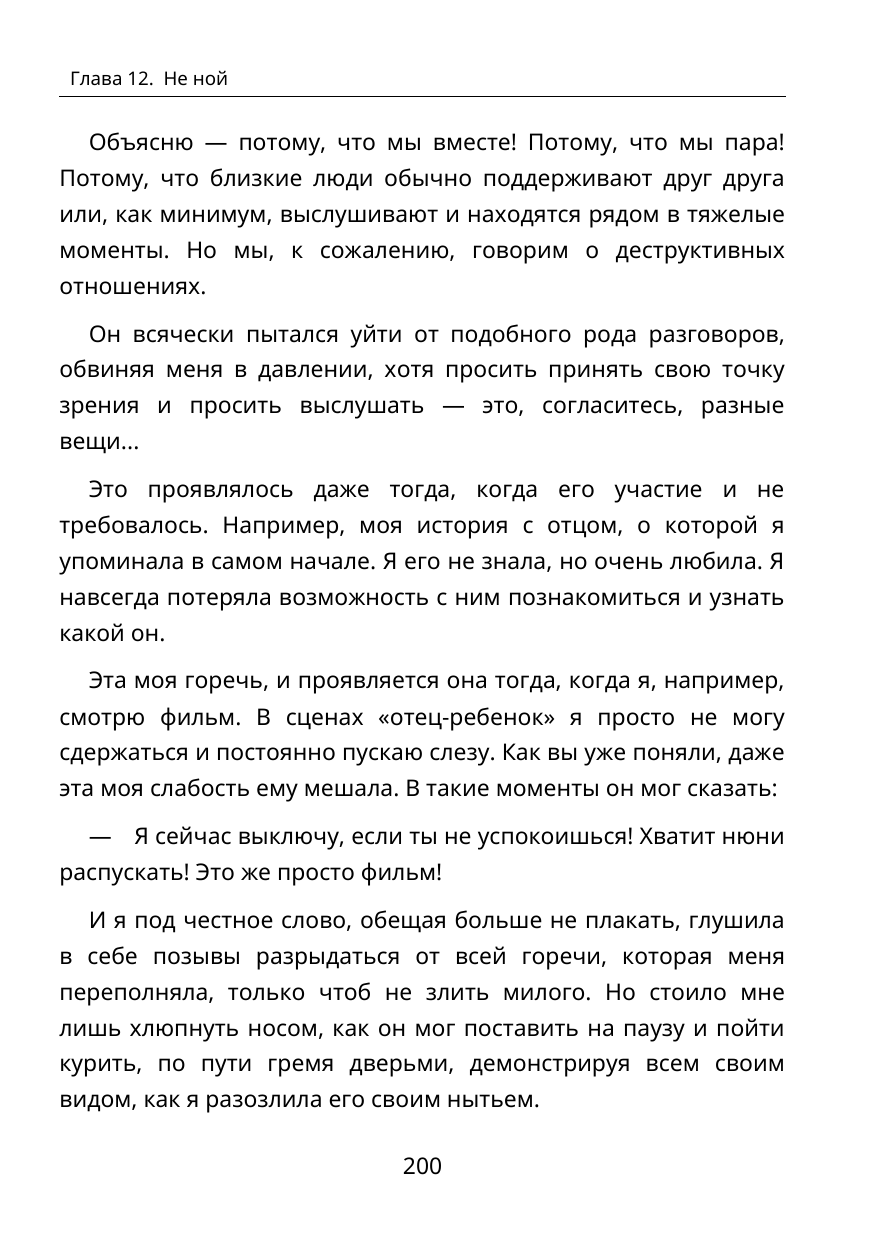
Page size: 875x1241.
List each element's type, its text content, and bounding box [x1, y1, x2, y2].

list Я сейчас выключу, если ты не успокоишься! Хватит нюни распускать! Это же просто фильм! [59, 820, 786, 887]
text Он всячески пытался уйти от подобного рода разговоров, обвиняя меня в давлении, хотя просить принять свою точку зрения и просить выслушать — это, согласитесь, разные вещи... [59, 317, 786, 457]
text И я под честное слово, обещая больше не плакать, глушила в себе позывы разрыдаться от всей горечи, которая меня переполняла, только чтоб не злить милого. Но стоило мне лишь хлюпнуть носом, как он мог поставить на паузу и пойти курить, по пути гремя дверьми, демонстрируя всем своим видом, как я разозлила его своим нытьем. [59, 904, 786, 1114]
text Объясню — потому, что мы вместе! Потому, что мы пара! Потому, что близкие люди обычно поддерживают друг друга или, как минимум, выслушивают и находятся рядом в тяжелые моменты. Но мы, к сожалению, говорим о деструктивных отношениях. [59, 126, 786, 301]
text Это проявлялось даже тогда, когда его участие и не требовалось. Например, моя история с отцом, о которой я упоминала в самом начале. Я его не знала, но очень любила. Я навсегда потеряла возможность с ним познакомиться и узнать какой он. [59, 473, 786, 648]
text Эта моя горечь, и проявляется она тогда, когда я, например, смотрю фильм. В сценах «отец-ребенок» я просто не могу сдержаться и постоянно пускаю слезу. Как вы уже поняли, даже эта моя слабость ему мешала. В такие моменты он мог сказать: [59, 664, 786, 803]
